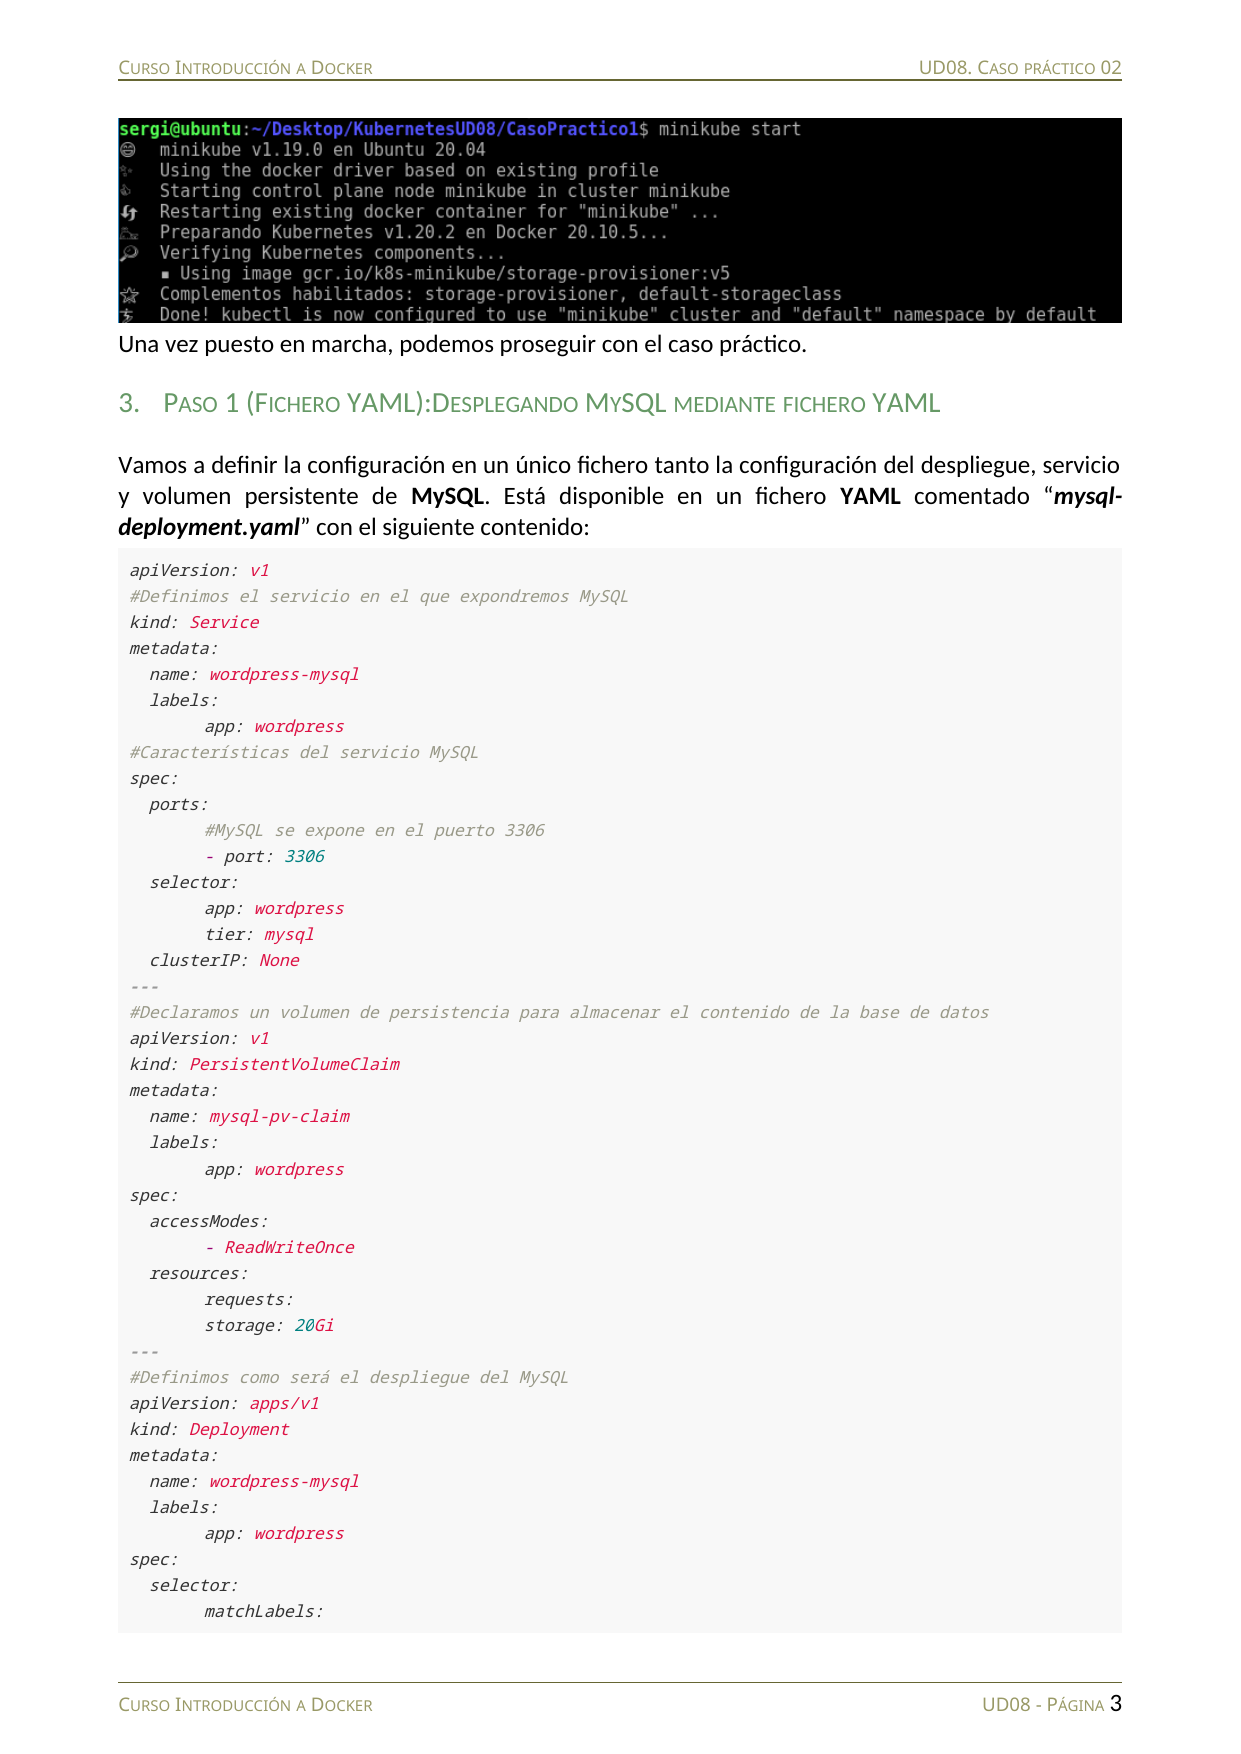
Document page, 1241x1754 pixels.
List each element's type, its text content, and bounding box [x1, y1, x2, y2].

table_header apiVersion: v1 #Definimos el servicio en el que expondremos MySQL kind: Service metadata: name: wordpress-mysql labels: app: wordpress #Características del servicio MySQL spec: ports: #MySQL se expone en el puerto 3306 - port: 3306 selector: app: wordpress tier: mysql clusterIP: None --- #Declaramos un volumen de persistencia para almacenar el contenido de la base de datos apiVersion: v1 kind: PersistentVolumeClaim metadata: name: mysql-pv-claim labels: app: wordpress spec: accessModes: - ReadWriteOnce resources: requests: storage: 20Gi --- #Definimos como será el despliegue del MySQL apiVersion: apps/v1 kind: Deployment metadata: name: wordpress-mysql labels: app: wordpress spec: selector: matchLabels: [118, 548, 1122, 1633]
picture [118, 118, 1122, 323]
text Una vez puesto en marcha, podemos proseguir con el caso práctico. [118, 329, 1122, 359]
subtitle Paso 1 (Fichero YAML):Desplegando MySQL mediante fichero YAML [118, 384, 1122, 419]
text Vamos a definir la configuración en un único fichero tanto la configuración del despliegue, servicio y volumen persistente de MySQL. Está disponible en un fichero YAML comentado “mysql-deployment.yaml” con el siguiente contenido: [118, 450, 1122, 541]
